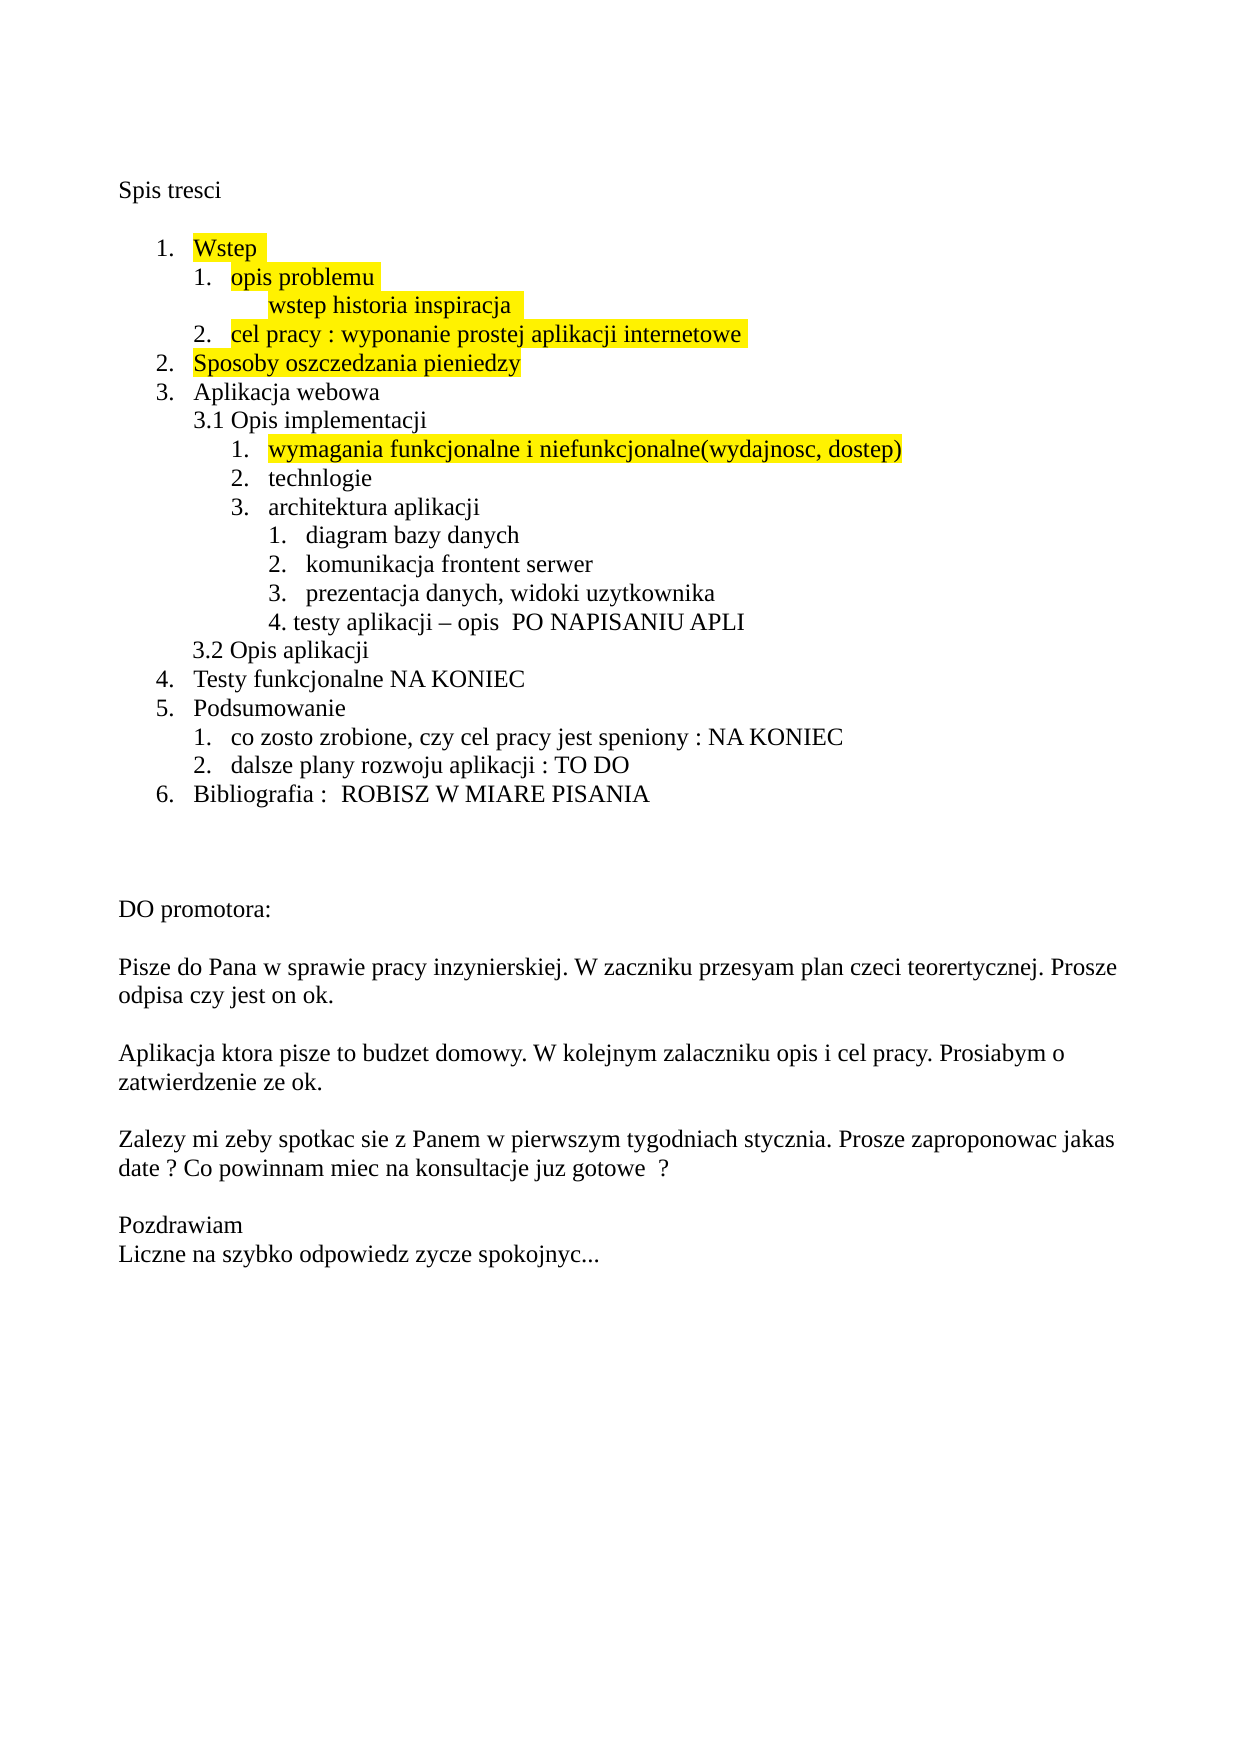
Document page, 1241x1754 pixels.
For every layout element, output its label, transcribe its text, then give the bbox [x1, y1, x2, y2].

text Zalezy mi zeby spotkac sie z Panem w pierwszym tygodniach stycznia. Prosze zaproponowac jakas date ? Co powinnam miec na konsultacje juz gotowe ? [118, 1124, 1122, 1182]
text Pozdrawiam [118, 1211, 1122, 1239]
list technlogie [231, 463, 1122, 492]
text 3.2 Opis aplikacji [118, 636, 1122, 664]
list Aplikacja webowa [156, 377, 1122, 406]
list wymagania funkcjonalne i niefunkcjonalne(wydajnosc, dostep) [231, 434, 1122, 463]
list dalsze plany rozwoju aplikacji : TO DO [193, 751, 1122, 779]
text Aplikacja ktora pisze to budzet domowy. W kolejnym zalaczniku opis i cel pracy. Prosiabym o zatwierdzenie ze ok. [118, 1038, 1122, 1096]
text DO promotora: [118, 894, 1122, 923]
list co zosto zrobione, czy cel pracy jest speniony : NA KONIEC [193, 722, 1122, 751]
list diagram bazy danych [268, 521, 1122, 549]
list Testy funkcjonalne NA KONIEC [156, 664, 1122, 693]
list cel pracy : wyponanie prostej aplikacji internetowe [193, 319, 1122, 348]
text Liczne na szybko odpowiedz zycze spokojnyc... [118, 1239, 1122, 1268]
text Spis tresci [118, 176, 1122, 204]
list prezentacja danych, widoki uzytkownika [268, 578, 1122, 607]
list komunikacja frontent serwer [268, 549, 1122, 578]
list Bibliografia : ROBISZ W MIARE PISANIA [156, 779, 1122, 808]
list architektura aplikacji [231, 492, 1122, 521]
text Pisze do Pana w sprawie pracy inzynierskiej. W zaczniku przesyam plan czeci teorertycznej. Prosze odpisa czy jest on ok. [118, 952, 1122, 1009]
list Podsumowanie [156, 693, 1122, 722]
list wstep historia inspiracja [231, 291, 1122, 319]
list 4. testy aplikacji – opis PO NAPISANIU APLI [231, 607, 1122, 636]
list Wstep [156, 233, 1122, 262]
list 3.1 Opis implementacji [156, 406, 1122, 434]
list opis problemu [193, 262, 1122, 291]
list Sposoby oszczedzania pieniedzy [156, 348, 1122, 377]
